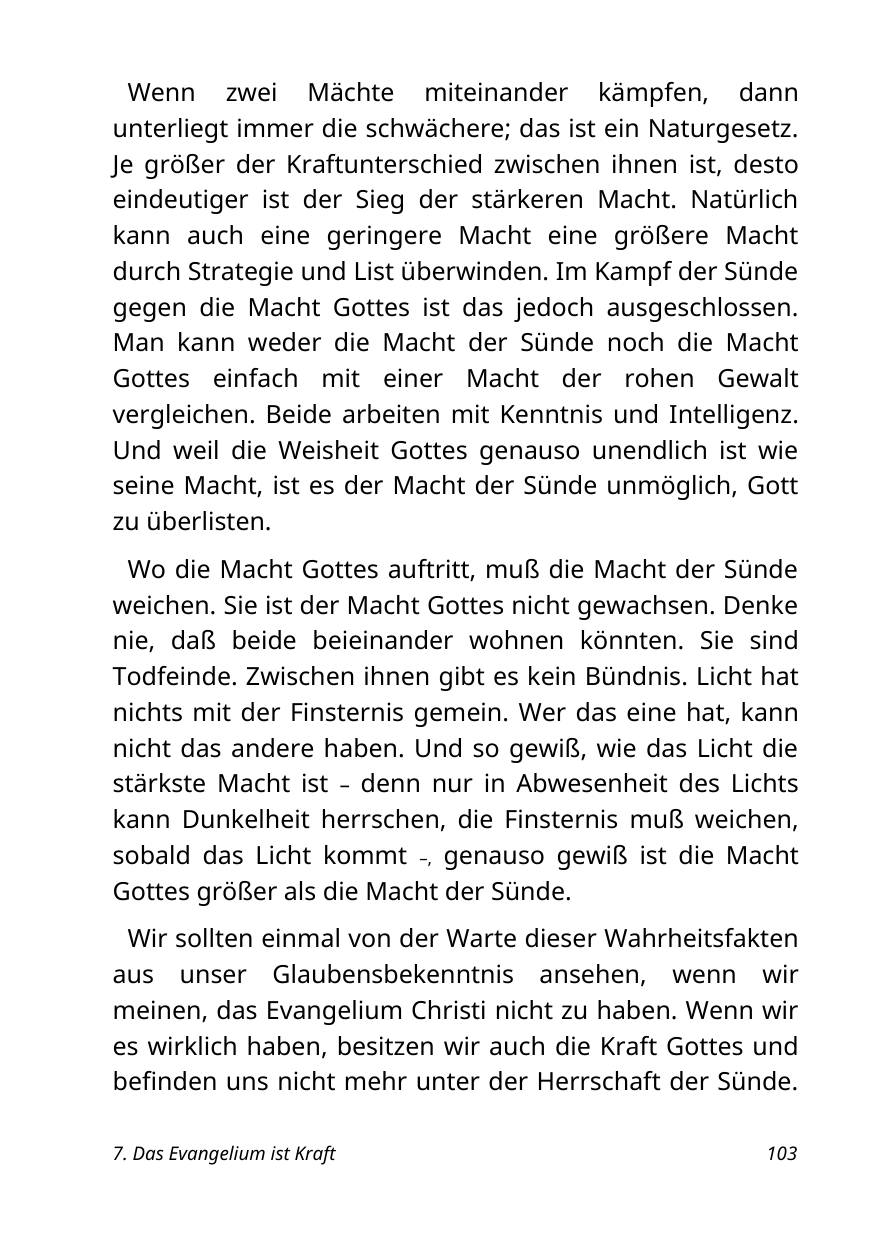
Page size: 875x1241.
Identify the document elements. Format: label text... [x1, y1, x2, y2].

text Wo die Macht Gottes auftritt, muß die Macht der Sünde weichen. Sie ist der Macht Gottes nicht gewachsen. Denke nie, daß beide beieinander wohnen könnten. Sie sind Todfeinde. Zwischen ihnen gibt es kein Bündnis. Licht hat nichts mit der Finsternis gemein. Wer das eine hat, kann nicht das andere haben. Und so gewiß, wie das Licht die stärkste Macht ist – denn nur in Abwesenheit des Lichts kann Dunkelheit herrschen, die Finsternis muß weichen, sobald das Licht kommt –, genauso gewiß ist die Macht Gottes größer als die Macht der Sünde. [112, 552, 799, 907]
text Wir sollten einmal von der Warte dieser Wahrheitsfakten aus unser Glaubensbekenntnis ansehen, wenn wir meinen, das Evangelium Christi nicht zu haben. Wenn wir es wirklich haben, besitzen wir auch die Kraft Gottes und befinden uns nicht mehr unter der Herrschaft der Sünde. [112, 921, 799, 1098]
text Wenn zwei Mächte miteinander kämpfen, dann unterliegt immer die schwächere; das ist ein Naturgesetz. Je größer der Kraftunterschied zwischen ihnen ist, desto eindeutiger ist der Sieg der stärkeren Macht. Natürlich kann auch eine geringere Macht eine größere Macht durch Strategie und List überwinden. Im Kampf der Sünde gegen die Macht Gottes ist das jedoch ausgeschlossen. Man kann weder die Macht der Sünde noch die Macht Gottes einfach mit einer Macht der rohen Gewalt vergleichen. Beide arbeiten mit Kenntnis und Intelligenz. Und weil die Weisheit Gottes genauso unendlich ist wie seine Macht, ist es der Macht der Sünde unmöglich, Gott zu überlisten. [112, 75, 799, 538]
